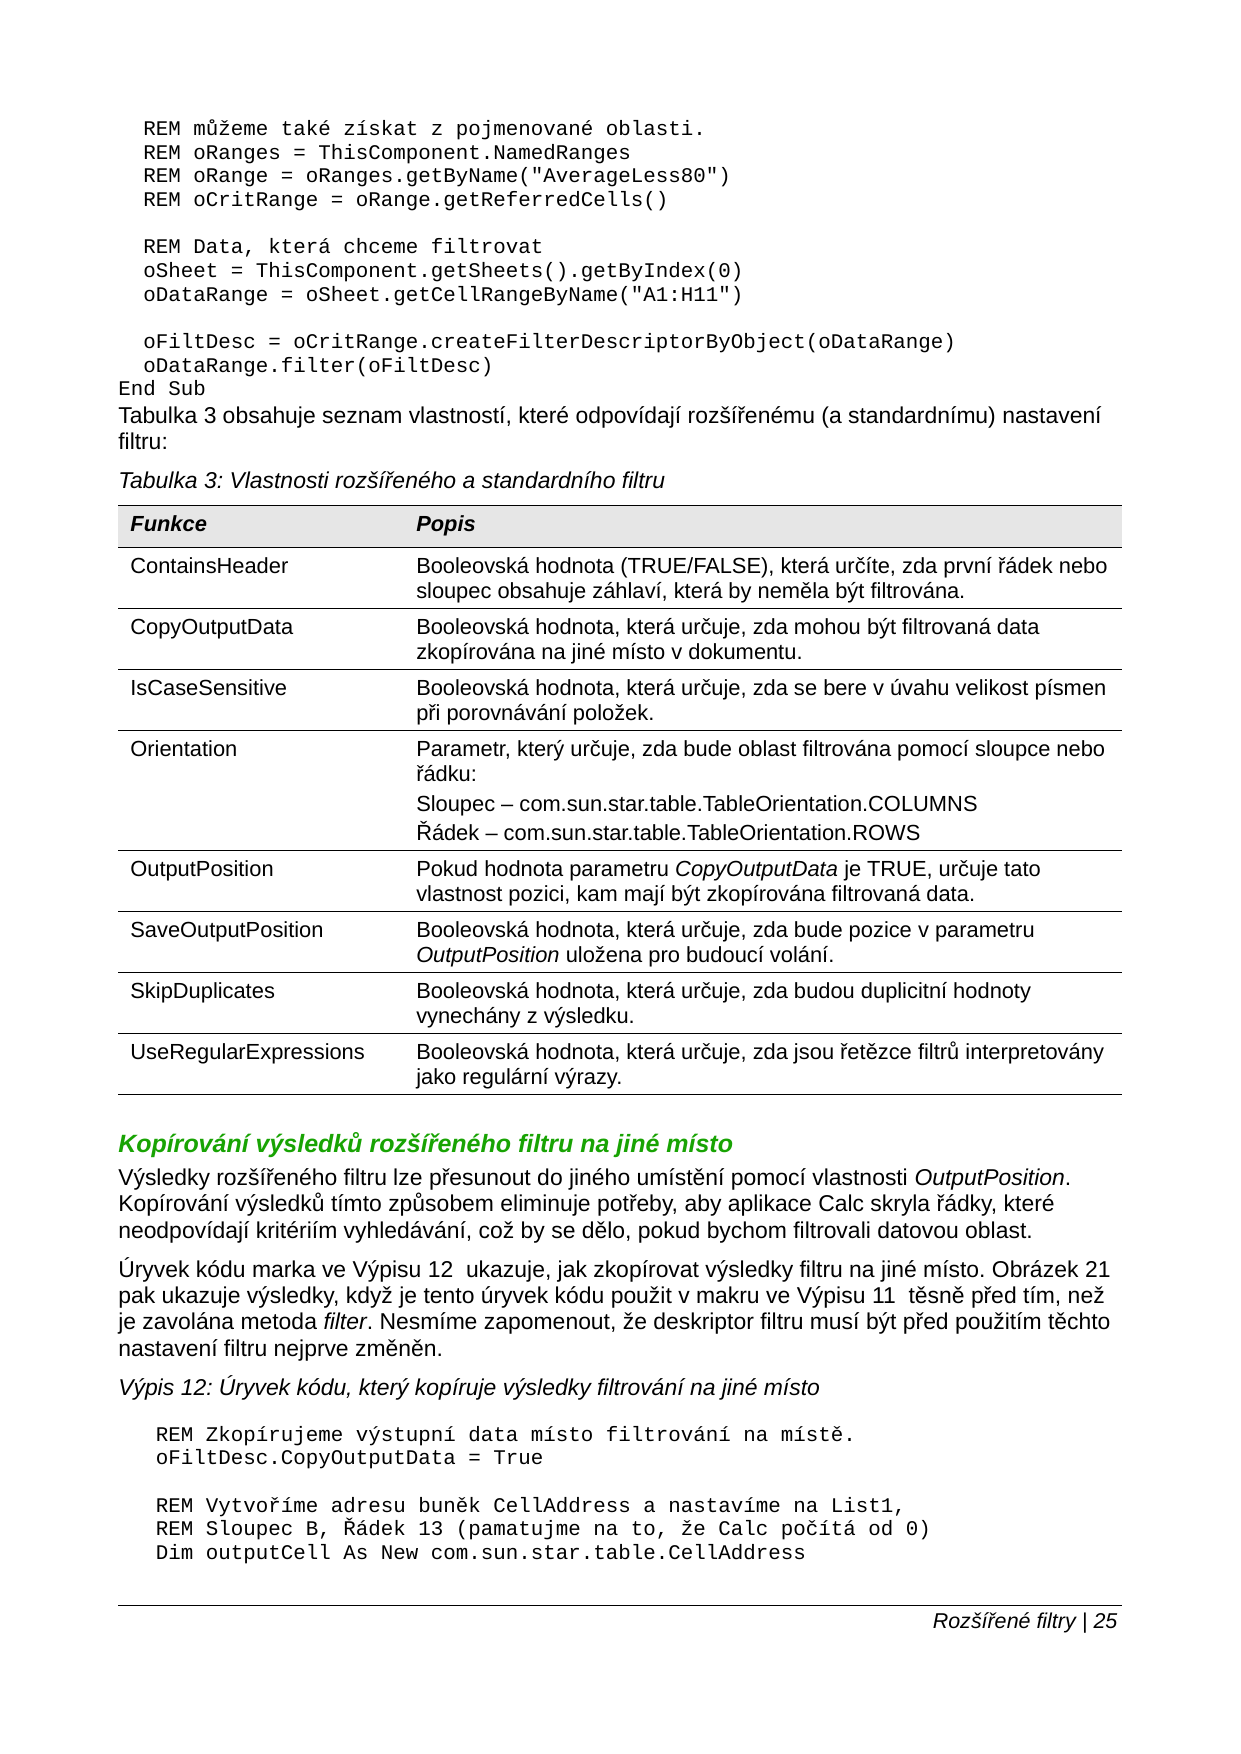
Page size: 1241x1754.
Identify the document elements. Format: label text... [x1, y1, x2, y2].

table_cell Orientation [118, 731, 404, 850]
table_cell SkipDuplicates [118, 973, 404, 1033]
table_cell SaveOutputPosition [118, 912, 404, 972]
text REM Sloupec B, Řádek 13 (pamatujme na to, že Calc počítá od 0) [118, 1518, 1122, 1542]
subtitle Kopírování výsledků rozšířeného filtru na jiné místo [118, 1129, 1122, 1158]
text REM Data, která chceme filtrovat [118, 236, 1122, 260]
table_cell Booleovská hodnota, která určuje, zda jsou řetězce filtrů interpretovány jako regulární výrazy. [404, 1034, 1122, 1094]
table_cell Booleovská hodnota, která určuje, zda budou duplicitní hodnoty vynechány z výsledku. [404, 973, 1122, 1033]
text REM oRanges = ThisComponent.NamedRanges [118, 142, 1122, 165]
text Výpis 12: Úryvek kódu, který kopíruje výsledky filtrování na jiné místo [118, 1373, 1122, 1400]
text Tabulka 3 obsahuje seznam vlastností, které odpovídají rozšířenému (a standardnímu) nastavení filtru: [118, 402, 1122, 454]
text REM oRange = oRanges.getByName("AverageLess80") [118, 165, 1122, 189]
table_cell Booleovská hodnota (TRUE/FALSE), která určíte, zda první řádek nebo sloupec obsahuje záhlaví, která by neměla být filtrována. [404, 548, 1122, 608]
text End Sub [118, 378, 1122, 402]
table_cell Booleovská hodnota, která určuje, zda mohou být filtrovaná data zkopírována na jiné místo v dokumentu. [404, 609, 1122, 669]
table_cell Booleovská hodnota, která určuje, zda se bere v úvahu velikost písmen při porovnávání položek. [404, 670, 1122, 730]
table_cell Booleovská hodnota, která určuje, zda bude pozice v parametru OutputPosition uložena pro budoucí volání. [404, 912, 1122, 972]
text oFiltDesc.CopyOutputData = True [118, 1447, 1122, 1471]
text oDataRange.filter(oFiltDesc) [118, 354, 1122, 378]
text REM Vytvoříme adresu buněk CellAddress a nastavíme na List1, [118, 1495, 1122, 1518]
table_header Popis [404, 506, 1122, 547]
text Tabulka 3: Vlastnosti rozšířeného a standardního filtru [118, 467, 1122, 493]
table_header Funkce [118, 506, 404, 547]
table_cell CopyOutputData [118, 609, 404, 669]
text oSheet = ThisComponent.getSheets().getByIndex(0) [118, 260, 1122, 284]
table_cell Parametr, který určuje, zda bude oblast filtrována pomocí sloupce nebo řádku: Sloupec – com.sun.star.table.TableOrientation.COLUMNS Řádek – com.sun.star.table.TableOrientation.ROWS [404, 731, 1122, 850]
text oDataRange = oSheet.getCellRangeByName("A1:H11") [118, 284, 1122, 307]
table_cell IsCaseSensitive [118, 670, 404, 730]
table_cell Pokud hodnota parametru CopyOutputData je TRUE, určuje tato vlastnost pozici, kam mají být zkopírována filtrovaná data. [404, 851, 1122, 911]
text Úryvek kódu marka ve Výpisu 12 ukazuje, jak zkopírovat výsledky filtru na jiné místo. Obrázek 21 pak ukazuje výsledky, když je tento úryvek kódu použit v makru ve Výpisu 11 těsně před tím, než je zavolána metoda filter. Nesmíme zapomenout, že deskriptor filtru musí být před použitím těchto nastavení filtru nejprve změněn. [118, 1256, 1122, 1361]
text Výsledky rozšířeného filtru lze přesunout do jiného umístění pomocí vlastnosti OutputPosition. Kopírování výsledků tímto způsobem eliminuje potřeby, aby aplikace Calc skryla řádky, které neodpovídají kritériím vyhledávání, což by se dělo, pokud bychom filtrovali datovou oblast. [118, 1164, 1122, 1243]
text REM oCritRange = oRange.getReferredCells() [118, 189, 1122, 213]
text REM Zkopírujeme výstupní data místo filtrování na místě. [118, 1424, 1122, 1447]
table_cell ContainsHeader [118, 548, 404, 608]
text oFiltDesc = oCritRange.createFilterDescriptorByObject(oDataRange) [118, 331, 1122, 354]
text Dim outputCell As New com.sun.star.table.CellAddress [118, 1542, 1122, 1566]
text REM můžeme také získat z pojmenované oblasti. [118, 118, 1122, 142]
table_cell OutputPosition [118, 851, 404, 911]
table_cell UseRegularExpressions [118, 1034, 404, 1094]
